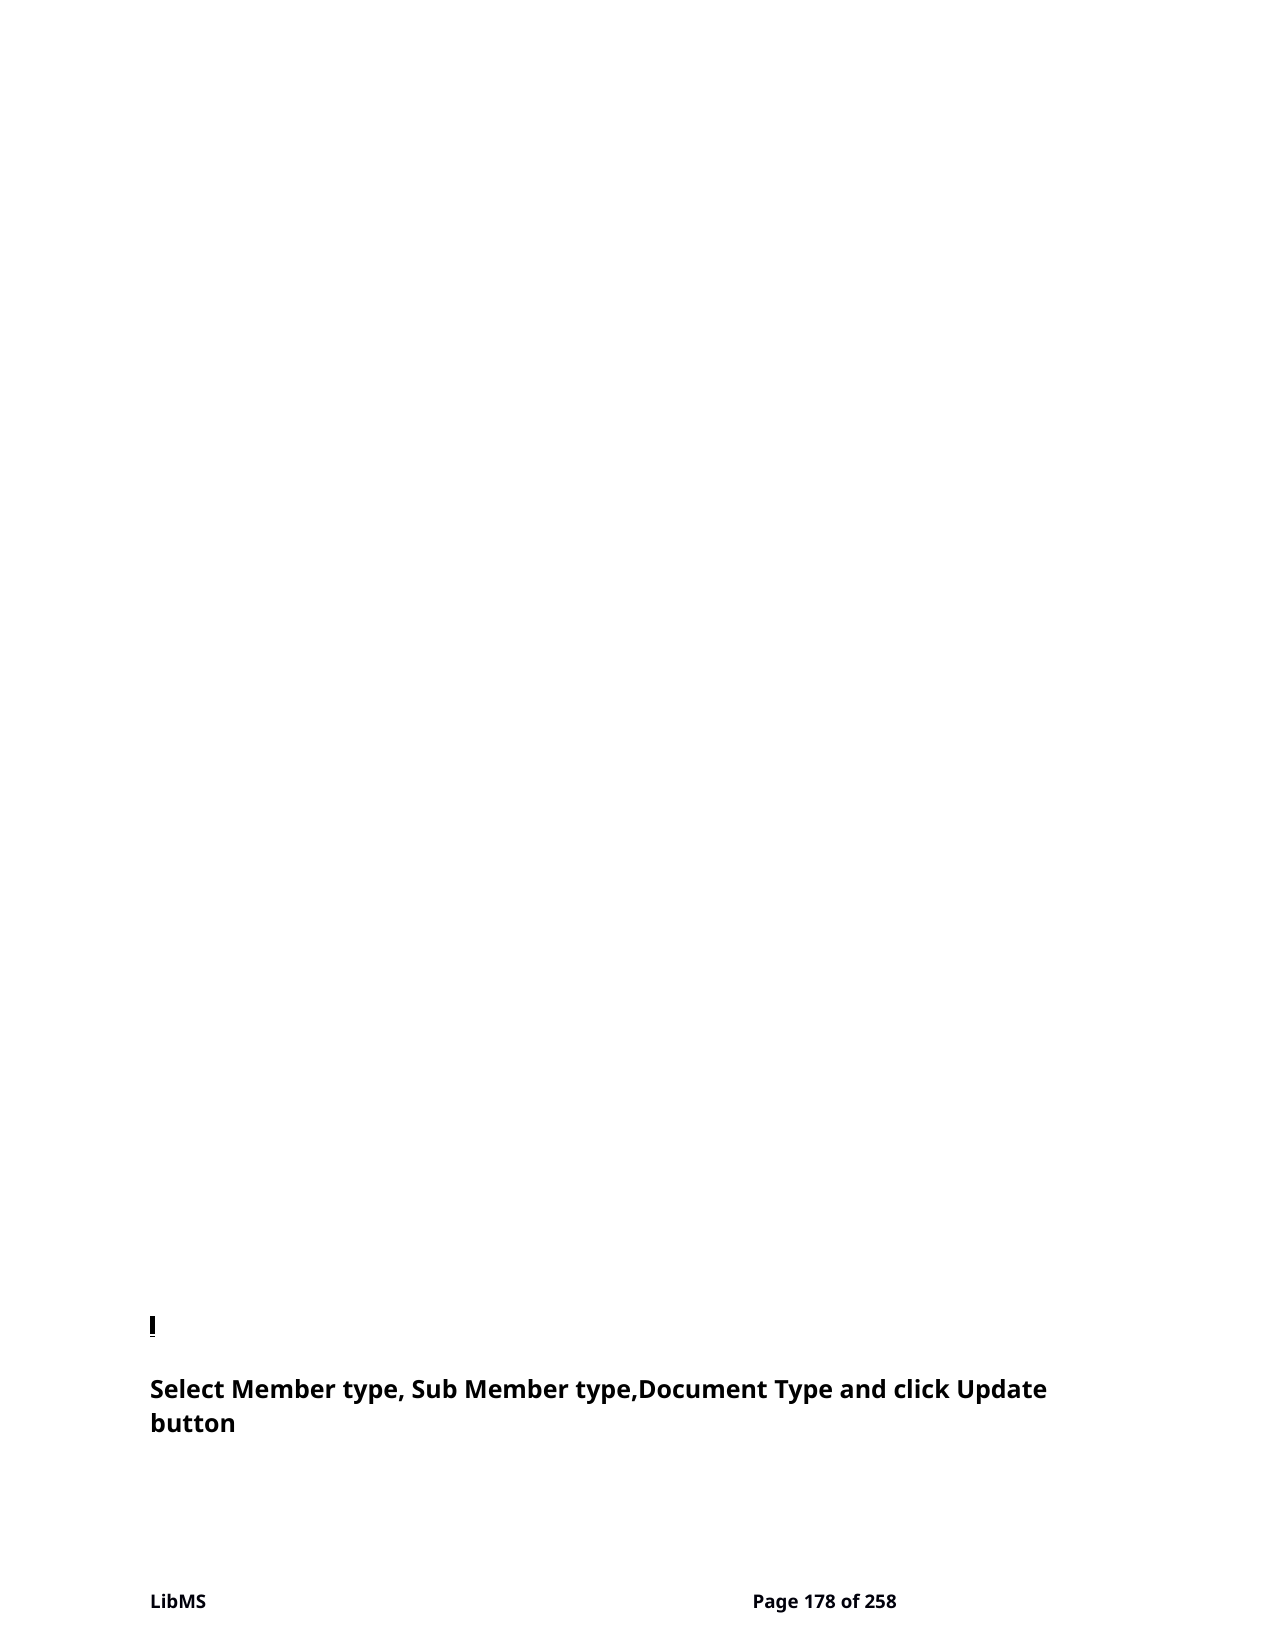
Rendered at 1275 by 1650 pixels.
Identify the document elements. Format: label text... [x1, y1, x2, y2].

text Select Member type, Sub Member type,Document Type and click Update button [150, 133, 1125, 1439]
